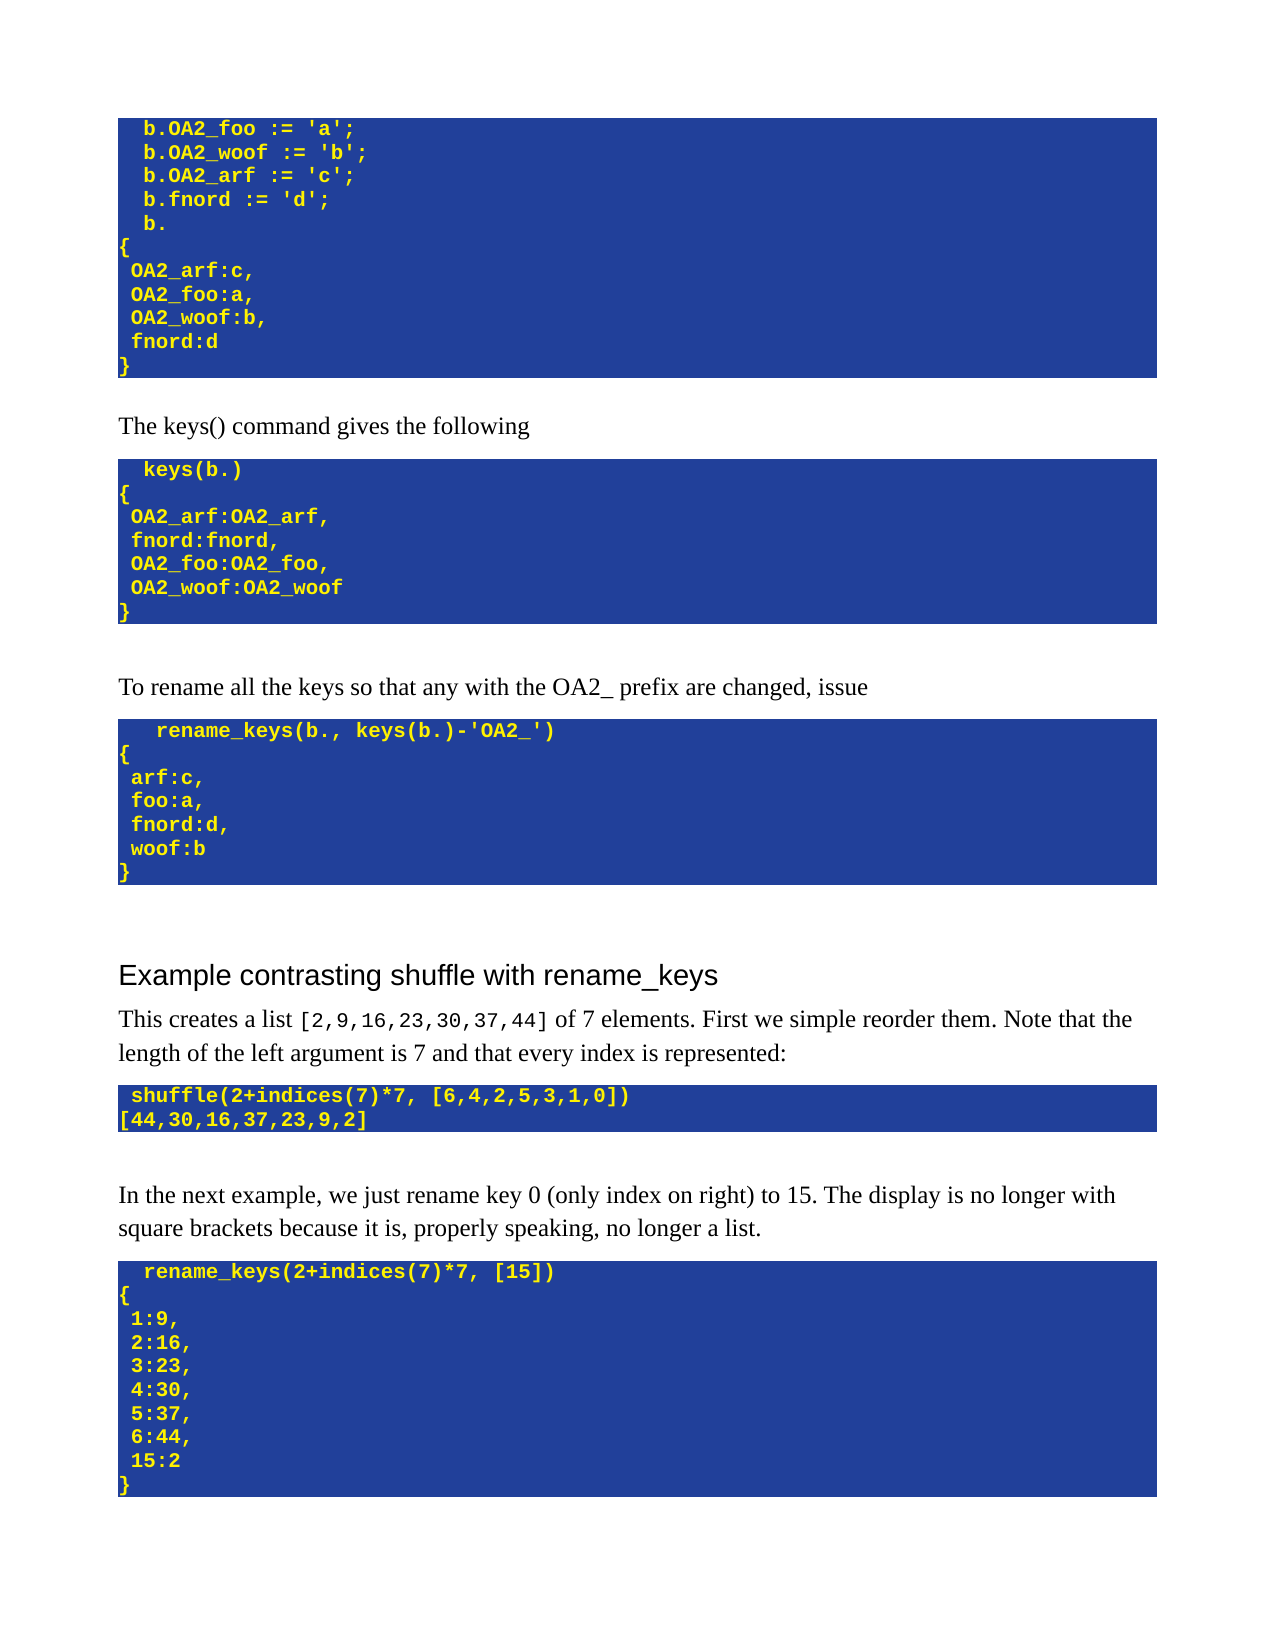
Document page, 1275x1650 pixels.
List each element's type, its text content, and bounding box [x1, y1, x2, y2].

text } [118, 601, 1157, 624]
text This creates a list [2,9,16,23,30,37,44] of 7 elements. First we simple reorder them. Note that the length of the left argument is 7 and that every index is represented: [118, 1004, 1157, 1066]
text fnord:d, [118, 814, 1157, 838]
text { [118, 482, 1157, 506]
text b. [118, 213, 1157, 236]
text } [118, 354, 1157, 378]
text The keys() command gives the following [118, 378, 1157, 440]
text } [118, 861, 1157, 885]
text OA2_arf:OA2_arf, [118, 506, 1157, 530]
text OA2_woof:OA2_woof [118, 577, 1157, 601]
text To rename all the keys so that any with the OA2_ prefix are changed, issue [118, 672, 1157, 701]
text 6:44, [118, 1426, 1157, 1450]
text } [118, 1473, 1157, 1497]
subtitle Example contrasting shuffle with rename_keys [118, 958, 1157, 991]
text fnord:fnord, [118, 530, 1157, 553]
text b.OA2_foo := 'a'; [118, 118, 1157, 142]
text rename_keys(2+indices(7)*7, [15]) [118, 1261, 1157, 1284]
text rename_keys(b., keys(b.)-'OA2_') [118, 719, 1157, 743]
text OA2_foo:a, [118, 284, 1157, 307]
text [44,30,16,37,23,9,2] [118, 1109, 1157, 1132]
text In the next example, we just rename key 0 (only index on right) to 15. The display is no longer with square brackets because it is, properly speaking, no longer a list. [118, 1180, 1157, 1242]
text woof:b [118, 838, 1157, 861]
text OA2_woof:b, [118, 307, 1157, 331]
text 3:23, [118, 1355, 1157, 1379]
text 5:37, [118, 1403, 1157, 1426]
text OA2_arf:c, [118, 260, 1157, 284]
text fnord:d [118, 331, 1157, 354]
text OA2_foo:OA2_foo, [118, 553, 1157, 577]
text 4:30, [118, 1379, 1157, 1403]
text 1:9, [118, 1308, 1157, 1332]
text b.OA2_woof := 'b'; [118, 142, 1157, 165]
text { [118, 743, 1157, 767]
text 15:2 [118, 1450, 1157, 1473]
text keys(b.) [118, 459, 1157, 482]
text b.OA2_arf := 'c'; [118, 165, 1157, 189]
text b.fnord := 'd'; [118, 189, 1157, 213]
text { [118, 1284, 1157, 1308]
text { [118, 236, 1157, 260]
text 2:16, [118, 1332, 1157, 1355]
text arf:c, [118, 767, 1157, 791]
text shuffle(2+indices(7)*7, [6,4,2,5,3,1,0]) [118, 1085, 1157, 1109]
text foo:a, [118, 791, 1157, 814]
